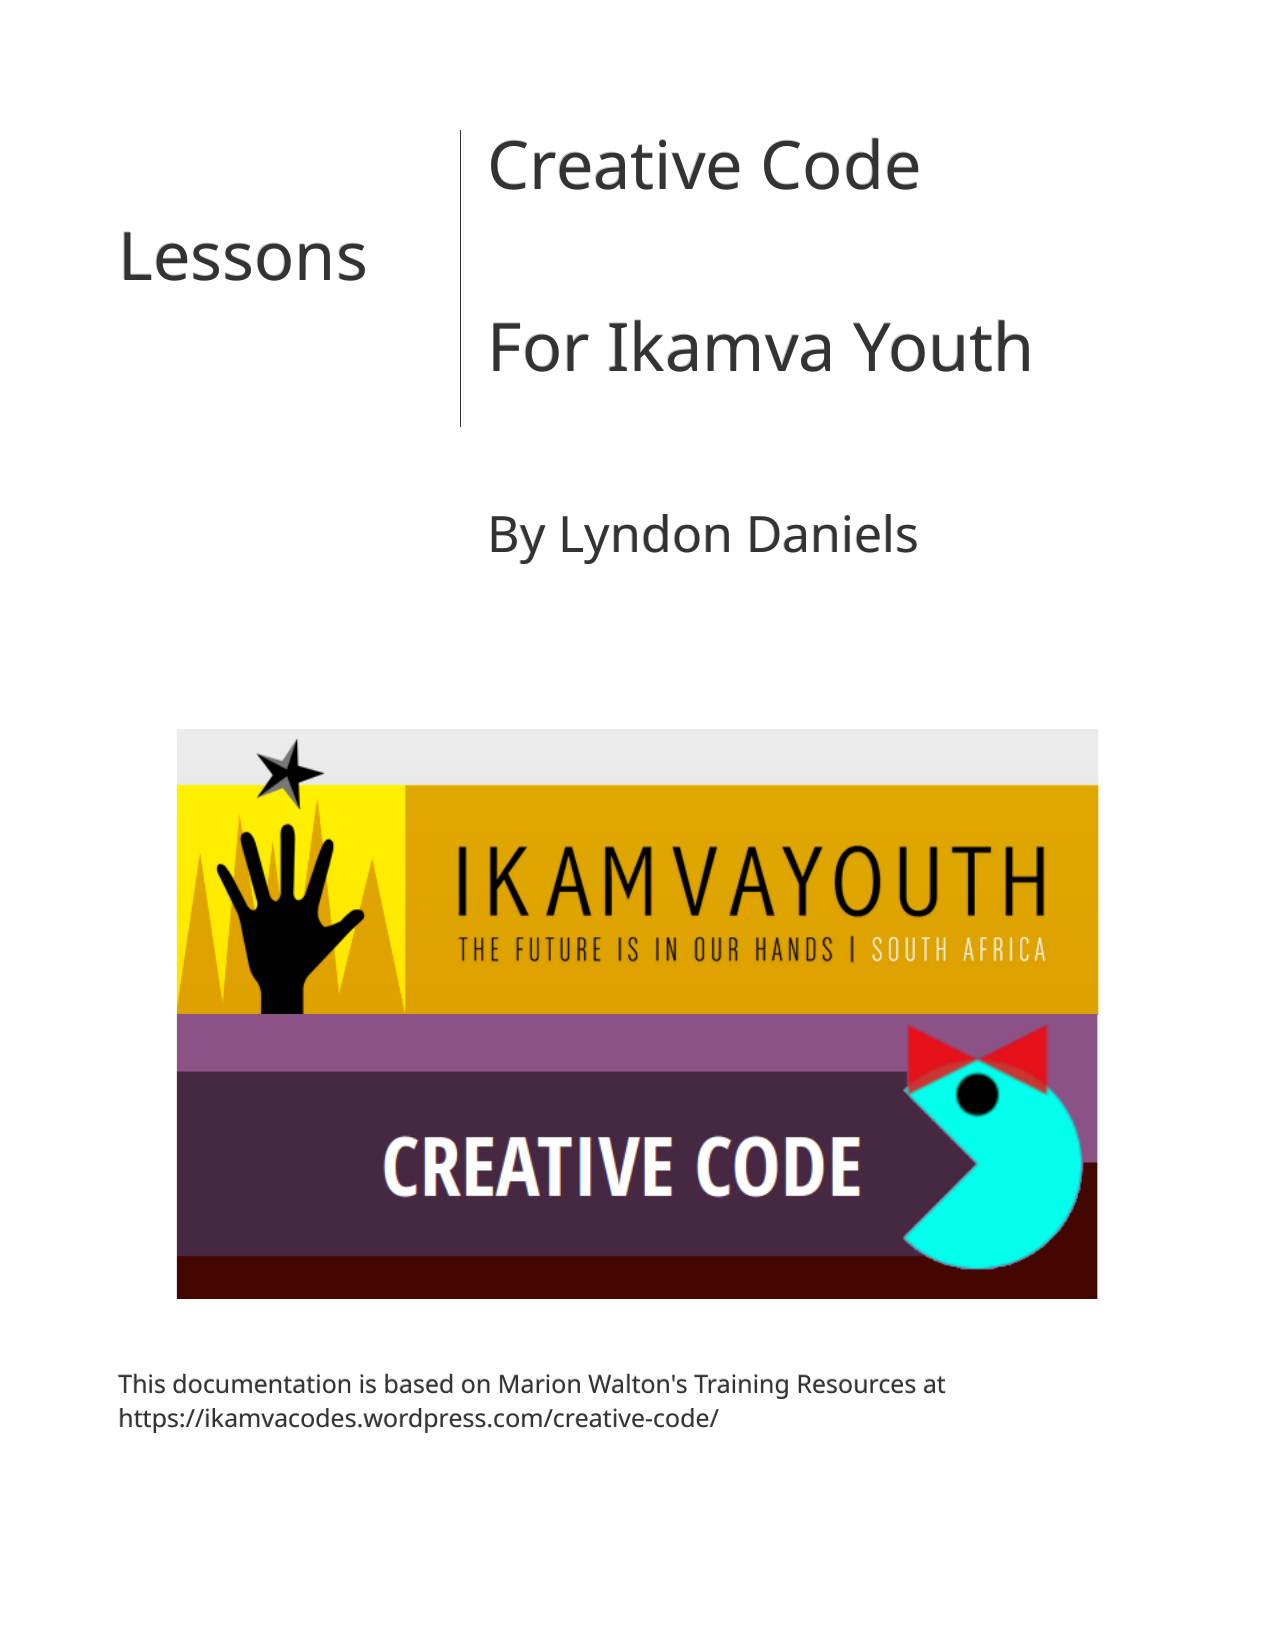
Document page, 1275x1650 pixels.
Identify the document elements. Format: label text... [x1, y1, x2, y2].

text For Ikamva Youth [464, 300, 1157, 391]
picture [176, 729, 1099, 1299]
text Creative Code Lessons [118, 118, 1157, 300]
text By Lyndon Daniels [118, 481, 1157, 572]
text [118, 300, 460, 391]
text This documentation is based on Marion Walton's Training Resources at https://ikamvacodes.wordpress.com/creative-code/ [118, 1367, 1157, 1435]
